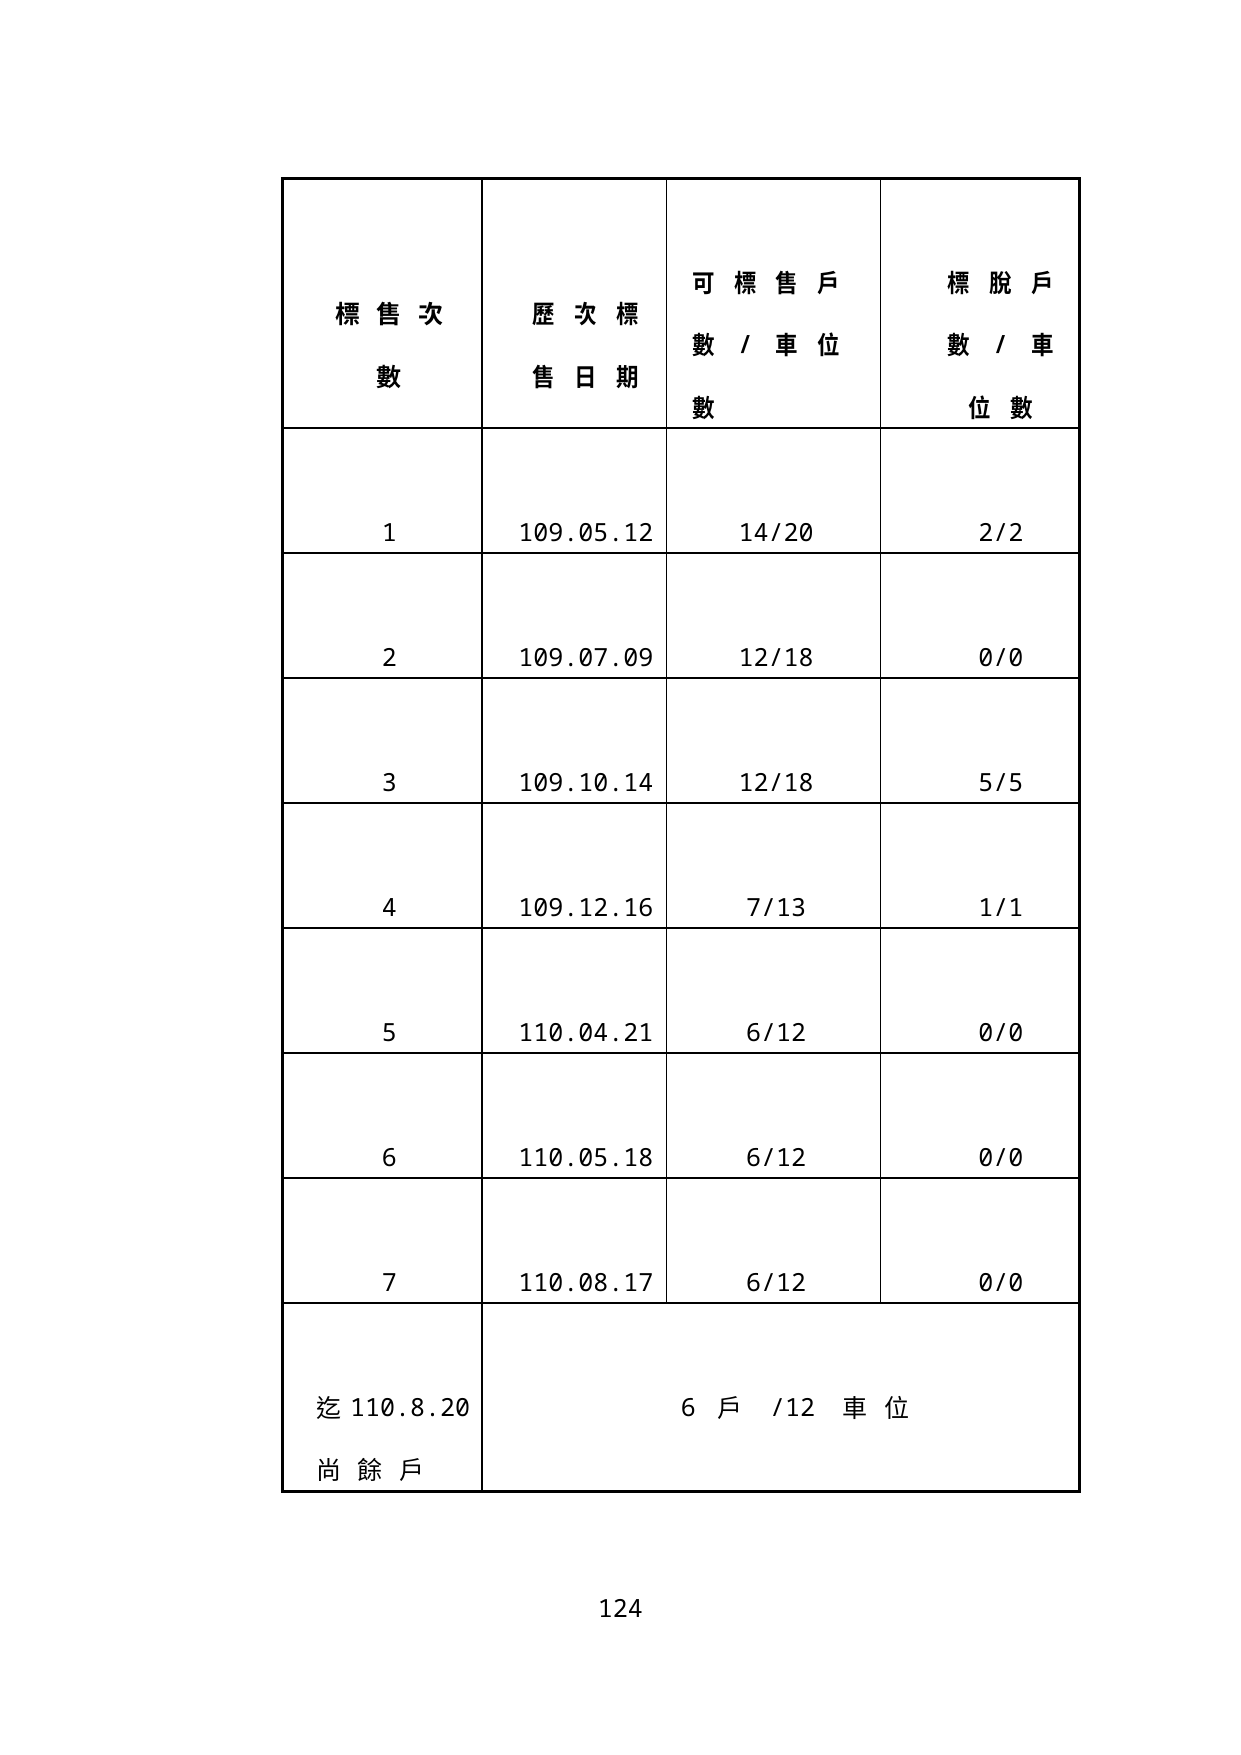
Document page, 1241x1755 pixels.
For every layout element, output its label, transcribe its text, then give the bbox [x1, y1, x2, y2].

table_cell 109.05.12 [483, 429, 666, 552]
table_cell 12/18 [667, 679, 880, 802]
table_cell 1/1 [881, 804, 1078, 927]
table_cell 12/18 [667, 554, 880, 677]
table_cell 0/0 [881, 929, 1078, 1052]
table_cell 110.08.17 [483, 1179, 666, 1302]
table_header 標售次數 [284, 180, 481, 427]
table_cell 迄110.8.20尚餘戶 [284, 1304, 481, 1490]
table_cell 7/13 [667, 804, 880, 927]
table_header 歷次標售日期 [483, 180, 666, 427]
table_cell 109.07.09 [483, 554, 666, 677]
table_cell 5 [284, 929, 481, 1052]
table_cell 4 [284, 804, 481, 927]
table_cell 6/12 [667, 1054, 880, 1177]
table_cell 0/0 [881, 1054, 1078, 1177]
table_header 可標售戶數/車位數 [667, 180, 880, 427]
table_cell 3 [284, 679, 481, 802]
table_cell 2/2 [881, 429, 1078, 552]
table_cell 7 [284, 1179, 481, 1302]
table_cell 110.05.18 [483, 1054, 666, 1177]
table_cell 1 [284, 429, 481, 552]
table_cell 109.10.14 [483, 679, 666, 802]
table_cell 14/20 [667, 429, 880, 552]
table_cell 5/5 [881, 679, 1078, 802]
table_cell 0/0 [881, 554, 1078, 677]
table_cell 109.12.16 [483, 804, 666, 927]
table_cell 6 [284, 1054, 481, 1177]
table_cell 2 [284, 554, 481, 677]
table_cell 6/12 [667, 1179, 880, 1302]
table_cell 6戶/12車位 [483, 1304, 1078, 1490]
table_cell 110.04.21 [483, 929, 666, 1052]
table_cell 6/12 [667, 929, 880, 1052]
table_header 標脫戶數/車位數 [881, 180, 1078, 427]
table_cell 0/0 [881, 1179, 1078, 1302]
